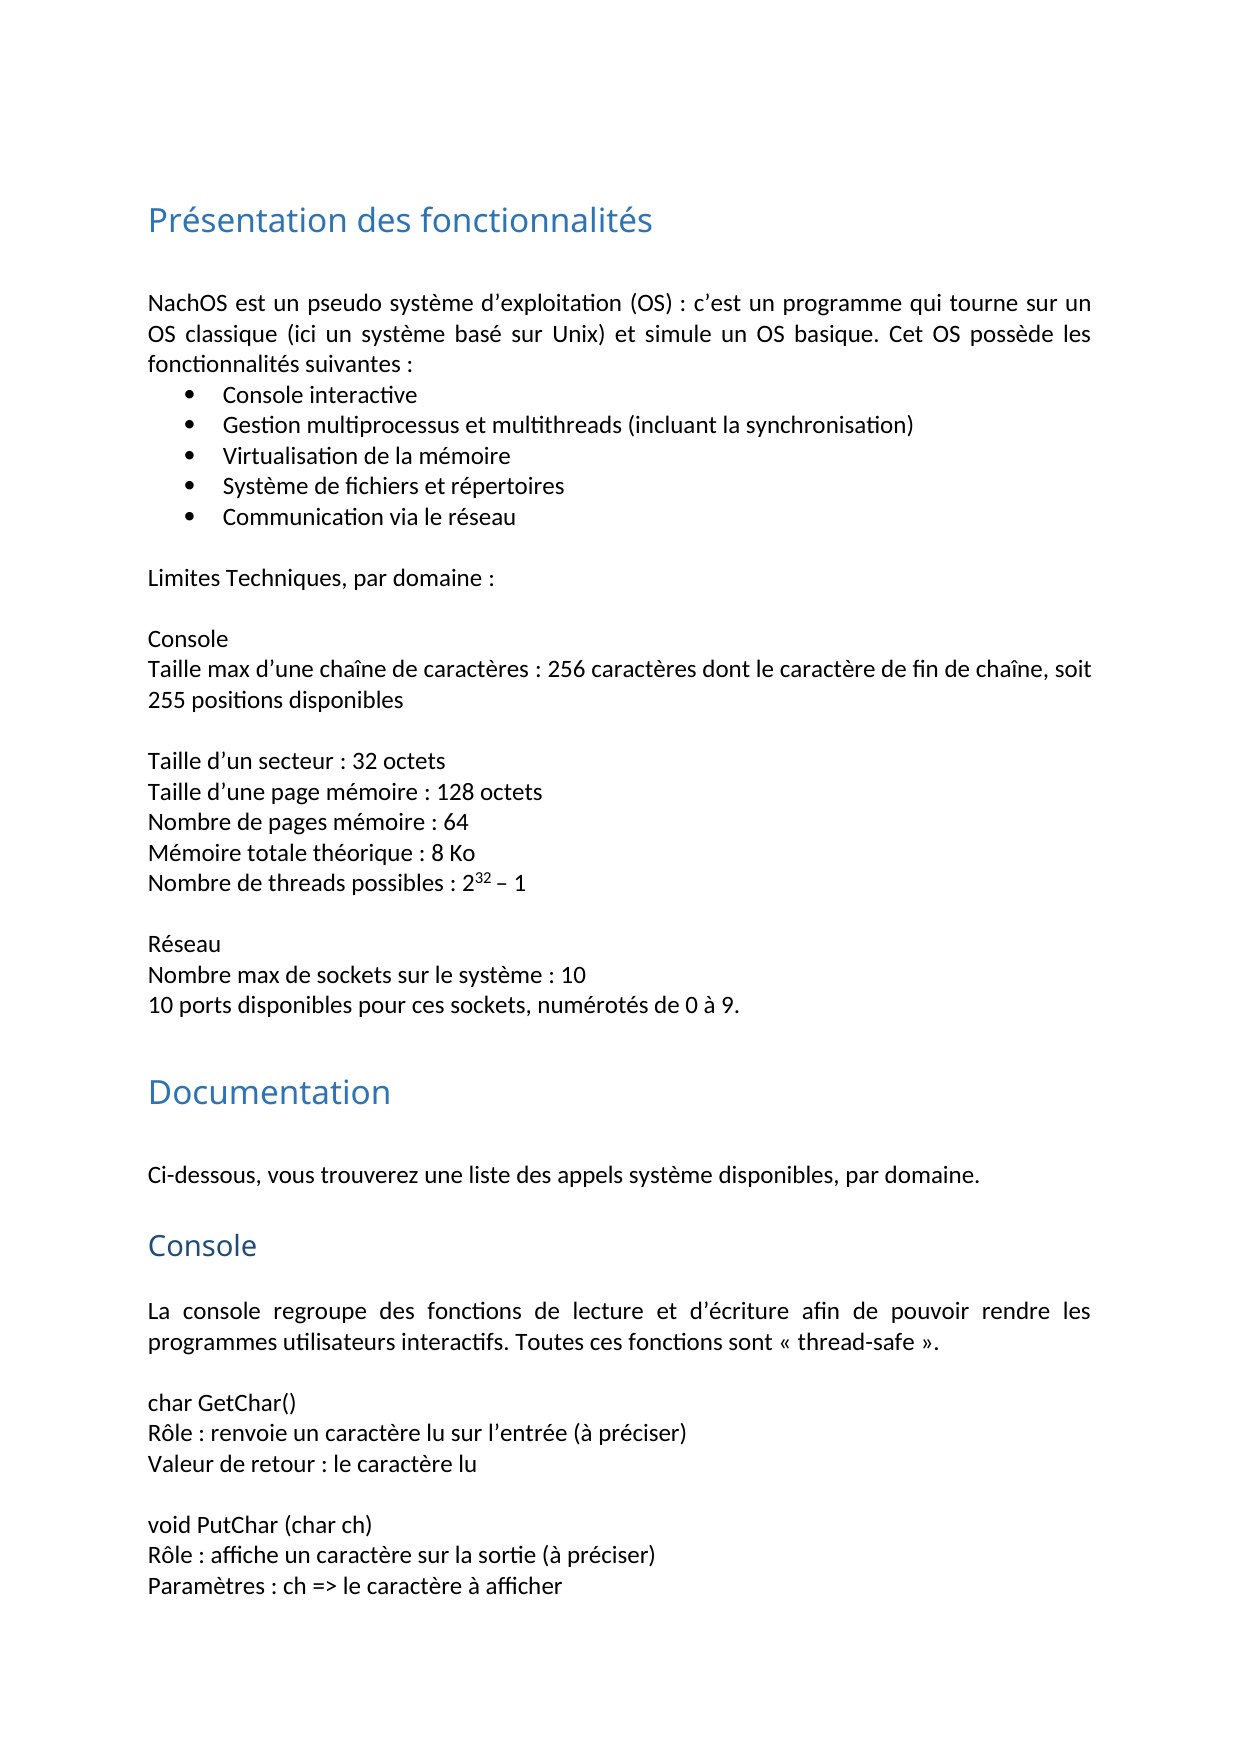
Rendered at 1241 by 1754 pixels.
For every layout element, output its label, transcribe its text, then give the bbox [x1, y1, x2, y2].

text Mémoire totale théorique : 8 Ko [148, 837, 1093, 867]
text Nombre max de sockets sur le système : 10 [148, 959, 1093, 989]
list Console interactive [185, 379, 1093, 409]
text Console [148, 623, 1093, 654]
text void PutChar (char ch) [148, 1509, 1093, 1539]
text Rôle : renvoie un caractère lu sur l’entrée (à préciser) [148, 1417, 1093, 1448]
list Virtualisation de la mémoire [185, 440, 1093, 471]
list Système de fichiers et répertoires [185, 471, 1093, 501]
text NachOS est un pseudo système d’exploitation (OS) : c’est un programme qui tourne sur un OS classique (ici un système basé sur Unix) et simule un OS basique. Cet OS possède les fonctionnalités suivantes : [148, 287, 1093, 379]
text Valeur de retour : le caractère lu [148, 1448, 1093, 1478]
text Ci-dessous, vous trouverez une liste des appels système disponibles, par domaine. [148, 1160, 1093, 1190]
list Gestion multiprocessus et multithreads (incluant la synchronisation) [185, 409, 1093, 440]
text Rôle : affiche un caractère sur la sortie (à préciser) [148, 1539, 1093, 1570]
subtitle Présentation des fonctionnalités [148, 197, 1093, 242]
text Taille max d’une chaîne de caractères : 256 caractères dont le caractère de fin de chaîne, soit 255 positions disponibles [148, 654, 1093, 715]
subtitle Console [148, 1225, 1093, 1264]
text Réseau [148, 928, 1093, 959]
text Taille d’une page mémoire : 128 octets [148, 776, 1093, 806]
text Taille d’un secteur : 32 octets [148, 745, 1093, 776]
list Communication via le réseau [185, 501, 1093, 532]
text Paramètres : ch => le caractère à afficher [148, 1570, 1093, 1601]
text Nombre de pages mémoire : 64 [148, 806, 1093, 837]
subtitle Documentation [148, 1069, 1093, 1114]
text char GetChar() [148, 1387, 1093, 1417]
text 10 ports disponibles pour ces sockets, numérotés de 0 à 9. [148, 989, 1093, 1020]
text Limites Techniques, par domaine : [148, 562, 1093, 593]
text Nombre de threads possibles : 232 – 1 [148, 867, 1093, 898]
text La console regroupe des fonctions de lecture et d’écriture afin de pouvoir rendre les programmes utilisateurs interactifs. Toutes ces fonctions sont « thread-safe ». [148, 1295, 1093, 1356]
